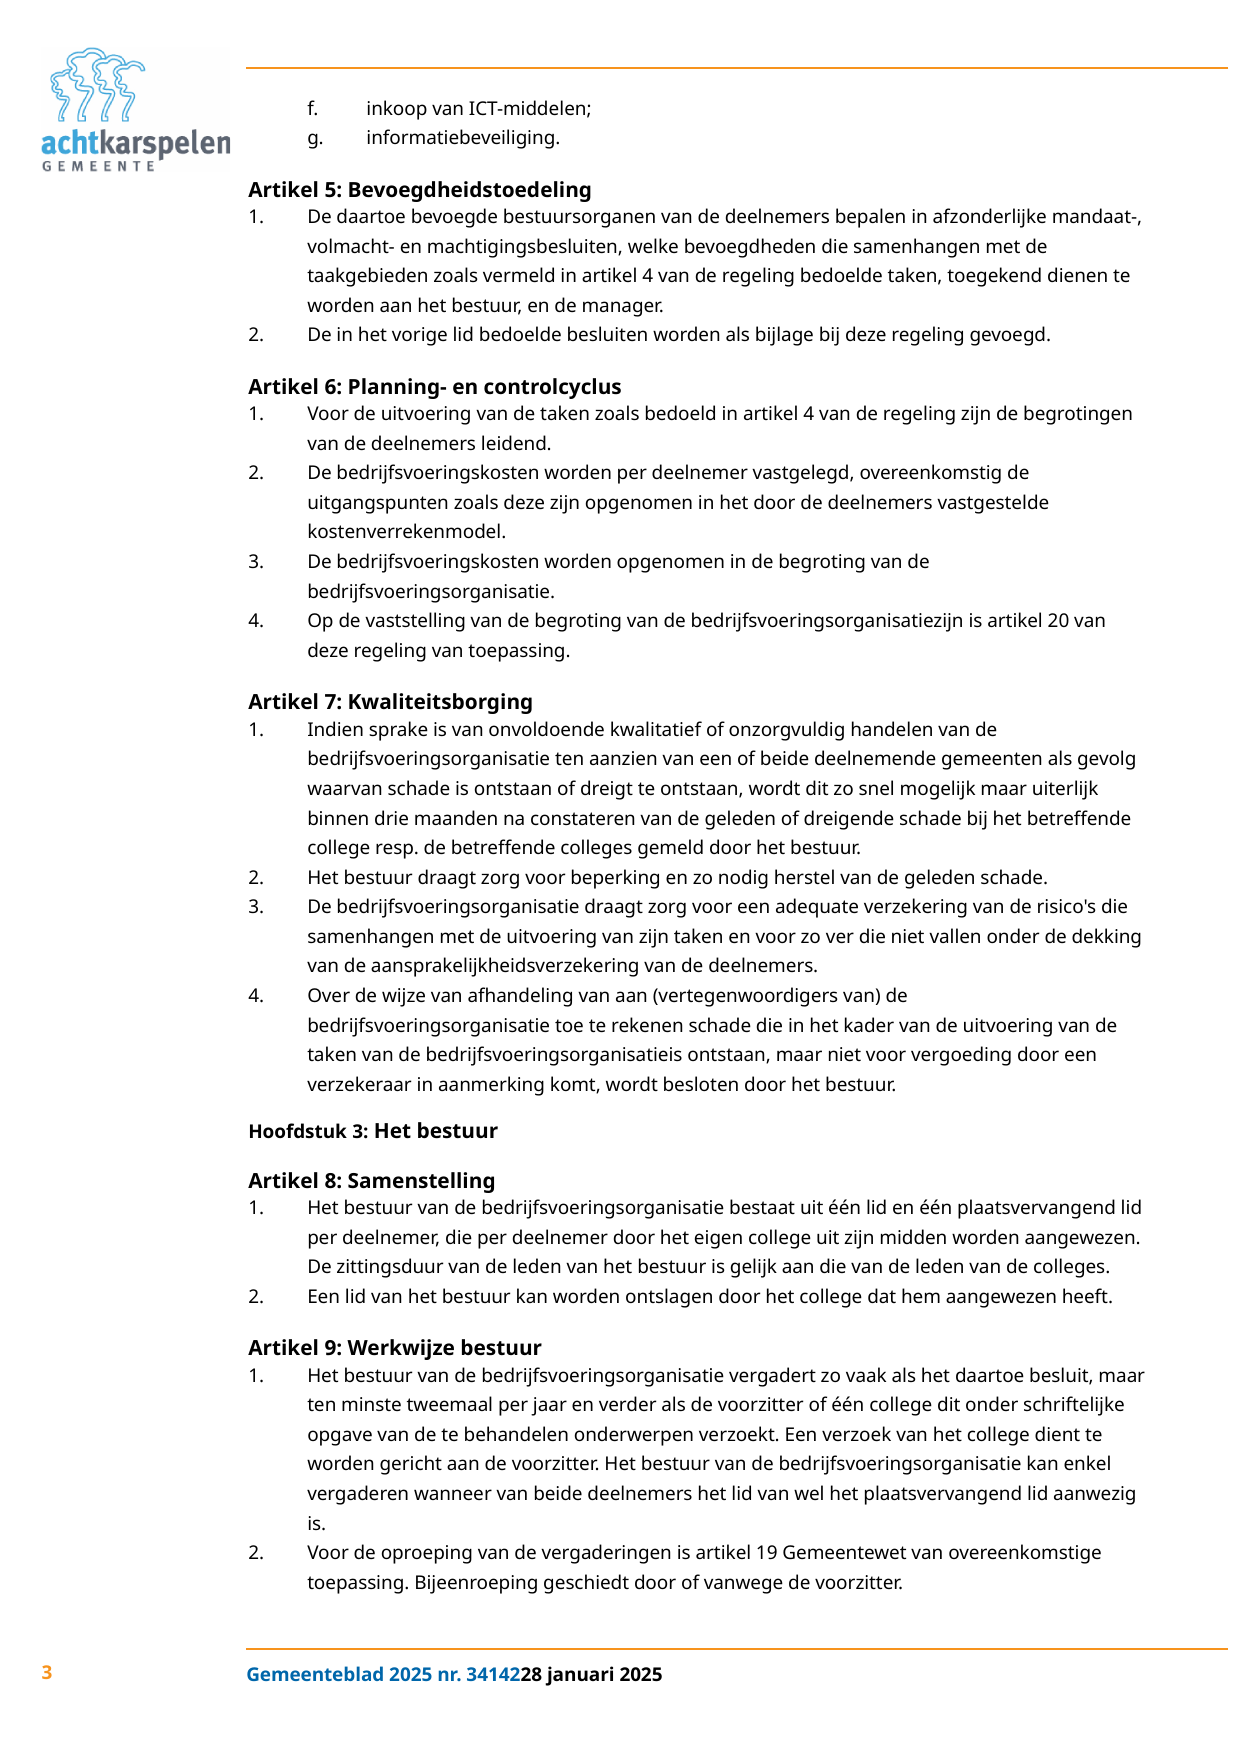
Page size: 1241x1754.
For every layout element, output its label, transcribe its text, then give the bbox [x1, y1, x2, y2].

list De bedrijfsvoeringsorganisatie draagt zorg voor een adequate verzekering van de risico's die samenhangen met de uitvoering van zijn taken en voor zo ver die niet vallen onder de dekking van de aansprakelijkheidsverzekering van de deelnemers. [248, 893, 1152, 978]
list Het bestuur draagt zorg voor beperking en zo nodig herstel van de geleden schade. [248, 864, 1152, 889]
list Het bestuur van de bedrijfsvoeringsorganisatie bestaat uit één lid en één plaatsvervangend lid per deelnemer, die per deelnemer door het eigen college uit zijn midden worden aangewezen. De zittingsduur van de leden van het bestuur is gelijk aan die van de leden van de colleges. [248, 1194, 1152, 1279]
picture [41, 47, 231, 172]
list Voor de oproeping van de vergaderingen is artikel 19 Gemeentewet van overeenkomstige toepassing. Bijeenroeping geschiedt door of vanwege de voorzitter. [248, 1539, 1152, 1595]
list Indien sprake is van onvoldoende kwalitatief of onzorgvuldig handelen van de bedrijfsvoeringsorganisatie ten aanzien van een of beide deelnemende gemeenten als gevolg waarvan schade is ontstaan of dreigt te ontstaan, wordt dit zo snel mogelijk maar uiterlijk binnen drie maanden na constateren van de geleden of dreigende schade bij het betreffende college resp. de betreffende colleges gemeld door het bestuur. [248, 716, 1152, 860]
list Op de vaststelling van de begroting van de bedrijfsvoeringsorganisatiezijn is artikel 20 van deze regeling van toepassing. [248, 607, 1152, 663]
list inkoop van ICT-middelen; [307, 95, 1152, 121]
text Artikel 6: Planning- en controlcyclus [248, 372, 1152, 400]
list Een lid van het bestuur kan worden ontslagen door het college dat hem aangewezen heeft. [248, 1283, 1152, 1309]
list De bedrijfsvoeringskosten worden opgenomen in de begroting van de bedrijfsvoeringsorganisatie. [248, 548, 1152, 604]
list De bedrijfsvoeringskosten worden per deelnemer vastgelegd, overeenkomstig de uitgangspunten zoals deze zijn opgenomen in het door de deelnemers vastgestelde kostenverrekenmodel. [248, 459, 1152, 544]
text Hoofdstuk 3: Het bestuur [248, 1117, 1152, 1145]
list Voor de uitvoering van de taken zoals bedoeld in artikel 4 van de regeling zijn de begrotingen van de deelnemers leidend. [248, 400, 1152, 456]
text Artikel 8: Samenstelling [248, 1166, 1152, 1194]
text Artikel 5: Bevoegdheidstoedeling [248, 175, 1152, 203]
list Het bestuur van de bedrijfsvoeringsorganisatie vergadert zo vaak als het daartoe besluit, maar ten minste tweemaal per jaar en verder als de voorzitter of één college dit onder schriftelijke opgave van de te behandelen onderwerpen verzoekt. Een verzoek van het college dient te worden gericht aan de voorzitter. Het bestuur van de bedrijfsvoeringsorganisatie kan enkel vergaderen wanneer van beide deelnemers het lid van wel het plaatsvervangend lid aanwezig is. [248, 1362, 1152, 1536]
list informatiebeveiliging. [307, 124, 1152, 150]
list Over de wijze van afhandeling van aan (vertegenwoordigers van) de bedrijfsvoeringsorganisatie toe te rekenen schade die in het kader van de uitvoering van de taken van de bedrijfsvoeringsorganisatieis ontstaan, maar niet voor vergoeding door een verzekeraar in aanmerking komt, wordt besloten door het bestuur. [248, 982, 1152, 1097]
list De in het vorige lid bedoelde besluiten worden als bijlage bij deze regeling gevoegd. [248, 322, 1152, 347]
list De daartoe bevoegde bestuursorganen van de deelnemers bepalen in afzonderlijke mandaat-, volmacht- en machtigingsbesluiten, welke bevoegdheden die samenhangen met de taakgebieden zoals vermeld in artikel 4 van de regeling bedoelde taken, toegekend dienen te worden aan het bestuur, en de manager. [248, 203, 1152, 318]
text Artikel 9: Werkwijze bestuur [248, 1333, 1152, 1362]
text Artikel 7: Kwaliteitsborging [248, 687, 1152, 716]
